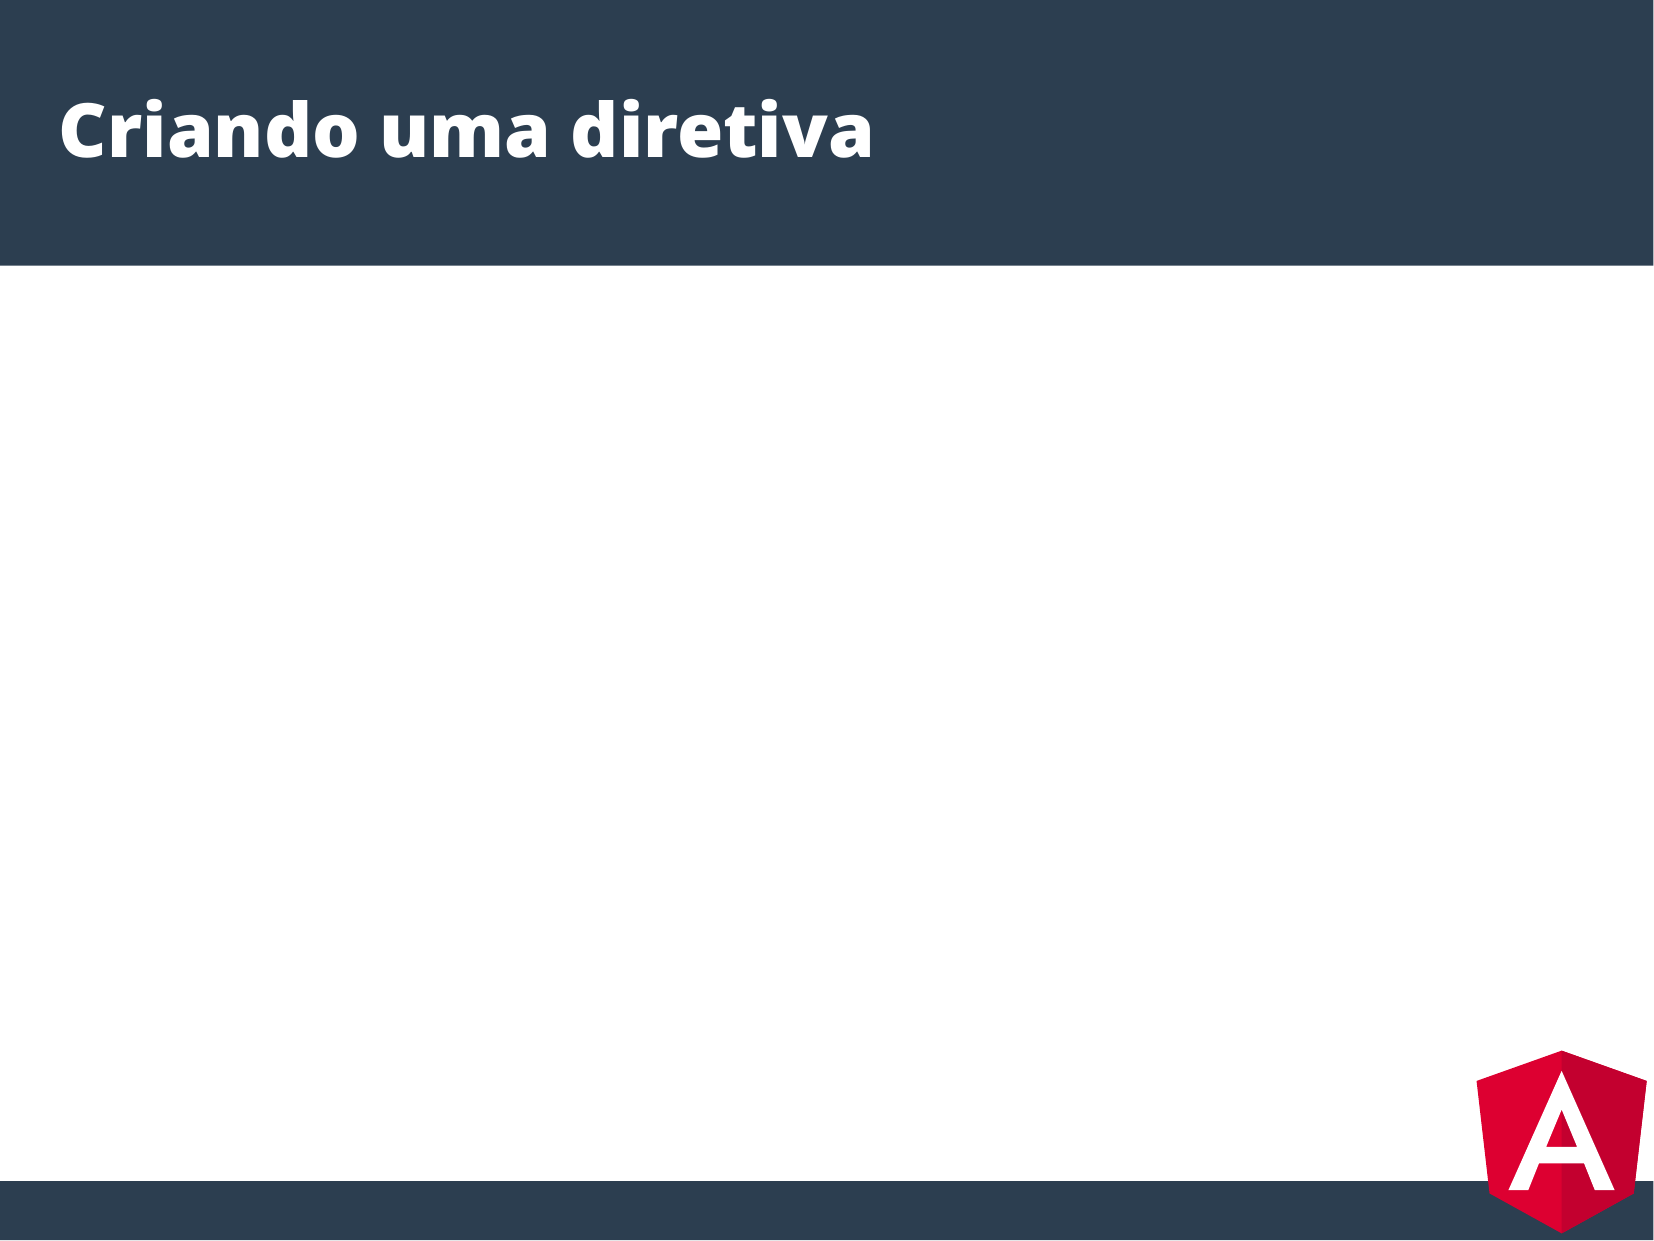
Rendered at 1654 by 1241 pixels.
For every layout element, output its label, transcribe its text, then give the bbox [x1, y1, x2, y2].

picture [1446, 1022, 1654, 1241]
title Criando uma diretiva [59, 49, 1595, 207]
